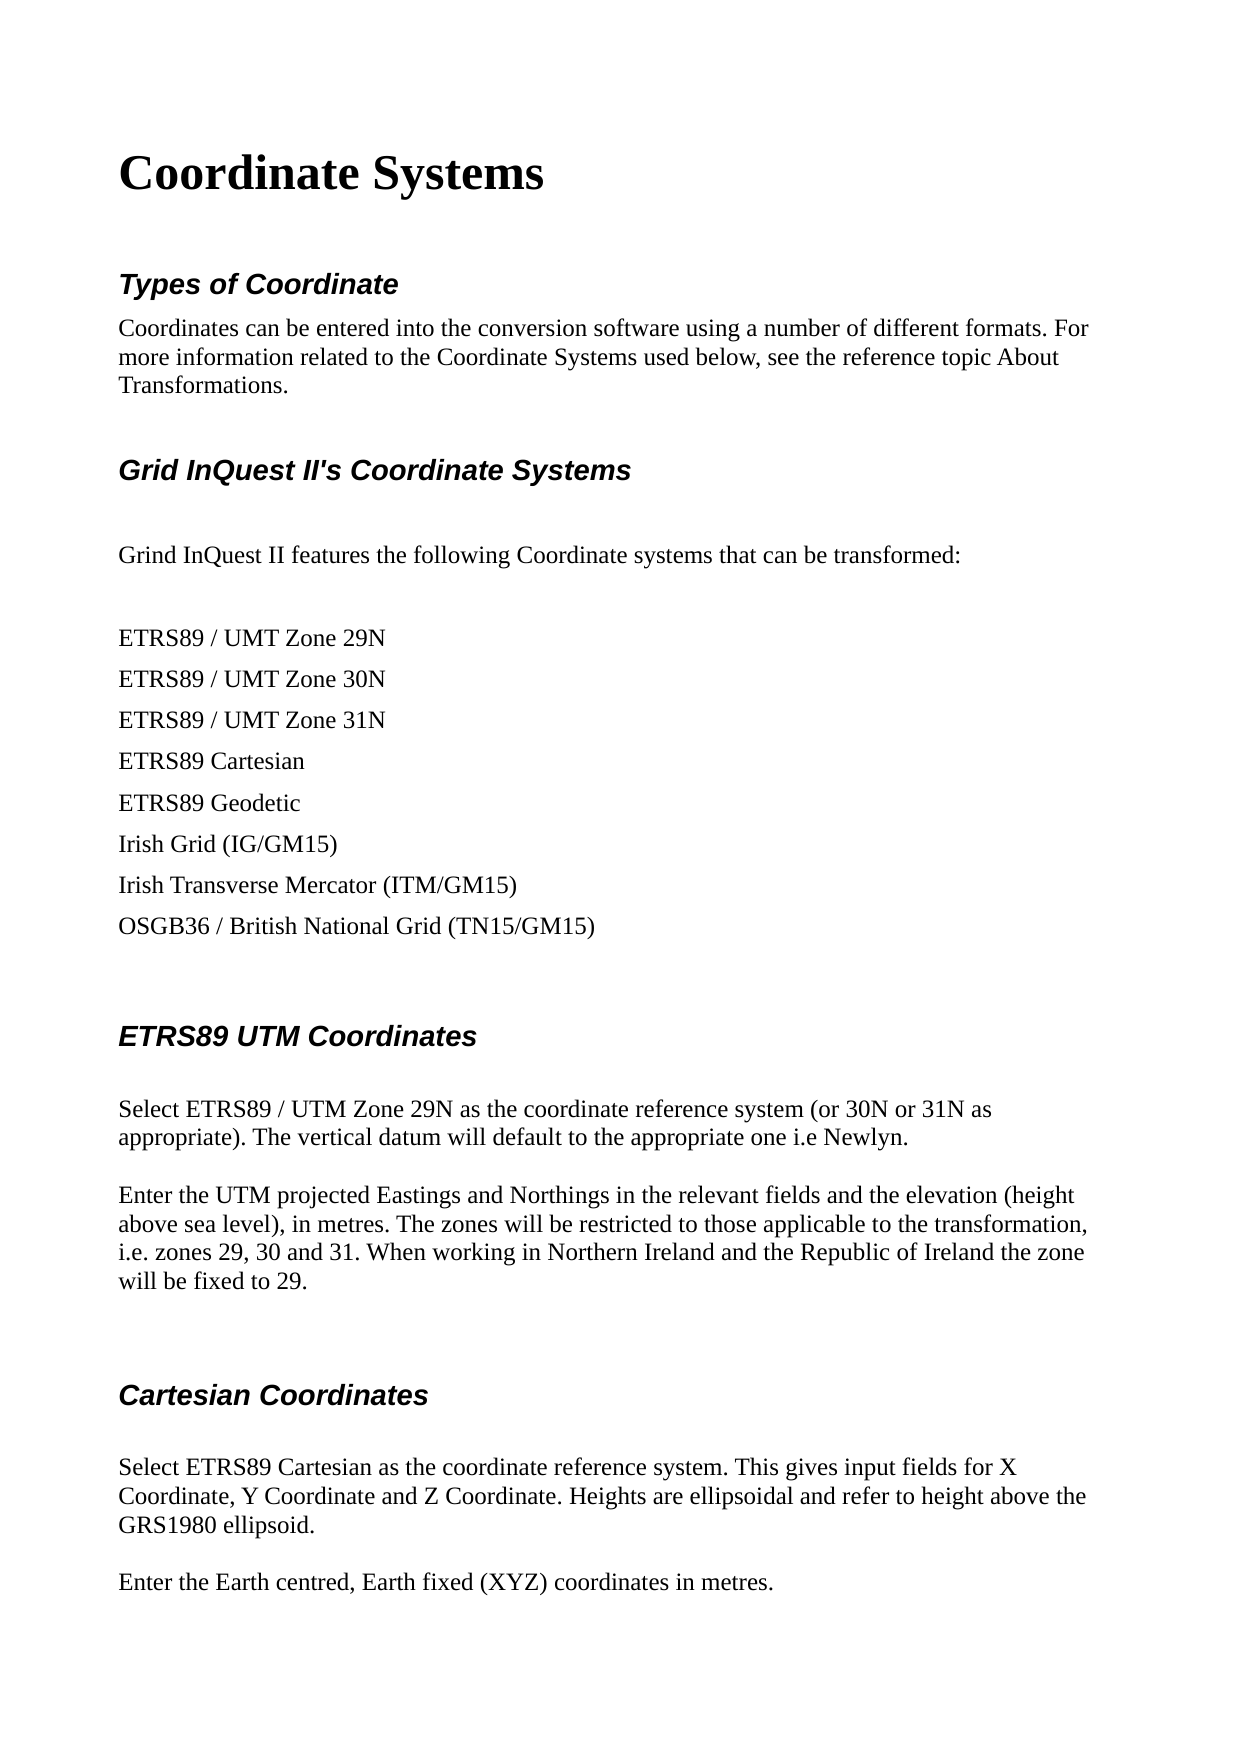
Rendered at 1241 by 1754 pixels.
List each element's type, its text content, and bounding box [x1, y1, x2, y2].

text ETRS89 Geodetic [118, 788, 1122, 816]
text ETRS89 / UMT Zone 29N [118, 623, 1122, 651]
text OSGB36 / British National Grid (TN15/GM15) [118, 911, 1122, 940]
text Coordinates can be entered into the conversion software using a number of different formats. For more information related to the Coordinate Systems used below, see the reference topic About Transformations. [118, 313, 1122, 399]
text Enter the Earth centred, Earth fixed (XYZ) coordinates in metres. [118, 1567, 1122, 1596]
subtitle Grid InQuest II's Coordinate Systems [118, 453, 1122, 486]
text ETRS89 / UMT Zone 30N [118, 664, 1122, 693]
text ETRS89 / UMT Zone 31N [118, 705, 1122, 734]
text Irish Transverse Mercator (ITM/GM15) [118, 870, 1122, 899]
text Irish Grid (IG/GM15) [118, 829, 1122, 858]
text Grind InQuest II features the following Coordinate systems that can be transformed: [118, 540, 1122, 569]
subtitle Cartesian Coordinates [118, 1377, 1122, 1411]
subtitle Coordinate Systems [118, 143, 1122, 201]
text Enter the UTM projected Eastings and Northings in the relevant fields and the elevation (height above sea level), in metres. The zones will be restricted to those applicable to the transformation, i.e. zones 29, 30 and 31. When working in Northern Ireland and the Republic of Ireland the zone will be fixed to 29. [118, 1180, 1122, 1295]
subtitle Types of Coordinate [118, 267, 1122, 300]
text Select ETRS89 / UTM Zone 29N as the coordinate reference system (or 30N or 31N as appropriate). The vertical datum will default to the appropriate one i.e Newlyn. [118, 1094, 1122, 1151]
text Select ETRS89 Cartesian as the coordinate reference system. This gives input fields for X Coordinate, Y Coordinate and Z Coordinate. Heights are ellipsoidal and refer to height above the GRS1980 ellipsoid. [118, 1452, 1122, 1538]
subtitle ETRS89 UTM Coordinates [118, 1019, 1122, 1052]
text ETRS89 Cartesian [118, 746, 1122, 775]
